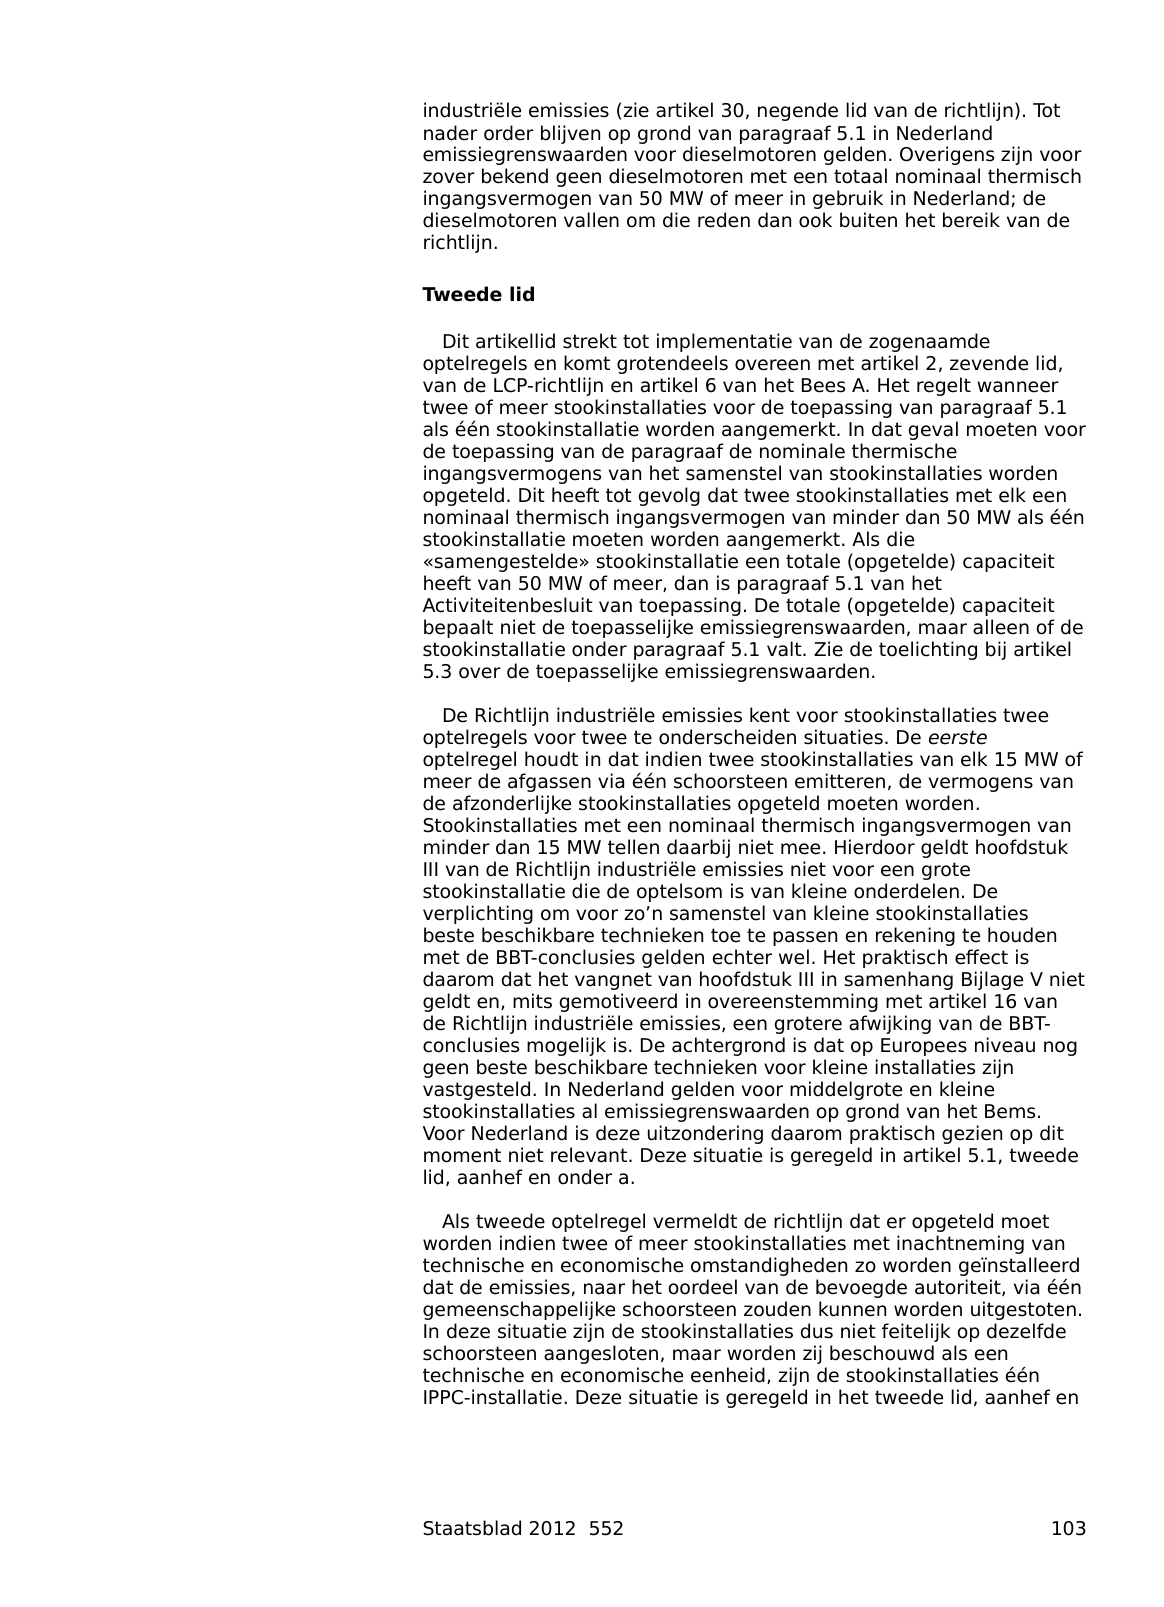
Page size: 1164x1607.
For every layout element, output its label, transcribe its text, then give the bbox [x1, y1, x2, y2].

text Als tweede optelregel vermeldt de richtlijn dat er opgeteld moet worden indien twee of meer stookinstallaties met inachtneming van technische en economische omstandigheden zo worden geïnstalleerd dat de emissies, naar het oordeel van de bevoegde autoriteit, via één gemeenschappelijke schoorsteen zouden kunnen worden uitgestoten. In deze situatie zijn de stookinstallaties dus niet feitelijk op dezelfde schoorsteen aangesloten, maar worden zij beschouwd als een technische en economische eenheid, zijn de stookinstallaties één IPPC-installatie. Deze situatie is geregeld in het tweede lid, aanhef en [422, 1211, 1087, 1409]
subtitle Tweede lid [422, 284, 1087, 306]
text De Richtlijn industriële emissies kent voor stookinstallaties twee optelregels voor twee te onderscheiden situaties. De eerste optelregel houdt in dat indien twee stookinstallaties van elk 15 MW of meer de afgassen via één schoorsteen emitteren, de vermogens van de afzonderlijke stookinstallaties opgeteld moeten worden. Stookinstallaties met een nominaal thermisch ingangsvermogen van minder dan 15 MW tellen daarbij niet mee. Hierdoor geldt hoofdstuk III van de Richtlijn industriële emissies niet voor een grote stookinstallatie die de optelsom is van kleine onderdelen. De verplichting om voor zo’n samenstel van kleine stookinstallaties beste beschikbare technieken toe te passen en rekening te houden met de BBT-conclusies gelden echter wel. Het praktisch effect is daarom dat het vangnet van hoofdstuk III in samenhang Bijlage V niet geldt en, mits gemotiveerd in overeenstemming met artikel 16 van de Richtlijn industriële emissies, een grotere afwijking van de BBT-conclusies mogelijk is. De achtergrond is dat op Europees niveau nog geen beste beschikbare technieken voor kleine installaties zijn vastgesteld. In Nederland gelden voor middelgrote en kleine stookinstallaties al emissiegrenswaarden op grond van het Bems. Voor Nederland is deze uitzondering daarom praktisch gezien op dit moment niet relevant. Deze situatie is geregeld in artikel 5.1, tweede lid, aanhef en onder a. [422, 705, 1087, 1189]
text industriële emissies (zie artikel 30, negende lid van de richtlijn). Tot nader order blijven op grond van paragraaf 5.1 in Nederland emissiegrenswaarden voor dieselmotoren gelden. Overigens zijn voor zover bekend geen dieselmotoren met een totaal nominaal thermisch ingangsvermogen van 50 MW of meer in gebruik in Nederland; de dieselmotoren vallen om die reden dan ook buiten het bereik van de richtlijn. [422, 100, 1087, 254]
text Dit artikellid strekt tot implementatie van de zogenaamde optelregels en komt grotendeels overeen met artikel 2, zevende lid, van de LCP-richtlijn en artikel 6 van het Bees A. Het regelt wanneer twee of meer stookinstallaties voor de toepassing van paragraaf 5.1 als één stookinstallatie worden aangemerkt. In dat geval moeten voor de toepassing van de paragraaf de nominale thermische ingangsvermogens van het samenstel van stookinstallaties worden opgeteld. Dit heeft tot gevolg dat twee stookinstallaties met elk een nominaal thermisch ingangsvermogen van minder dan 50 MW als één stookinstallatie moeten worden aangemerkt. Als die «samengestelde» stookinstallatie een totale (opgetelde) capaciteit heeft van 50 MW of meer, dan is paragraaf 5.1 van het Activiteitenbesluit van toepassing. De totale (opgetelde) capaciteit bepaalt niet de toepasselijke emissiegrenswaarden, maar alleen of de stookinstallatie onder paragraaf 5.1 valt. Zie de toelichting bij artikel 5.3 over de toepasselijke emissiegrenswaarden. [422, 331, 1087, 683]
